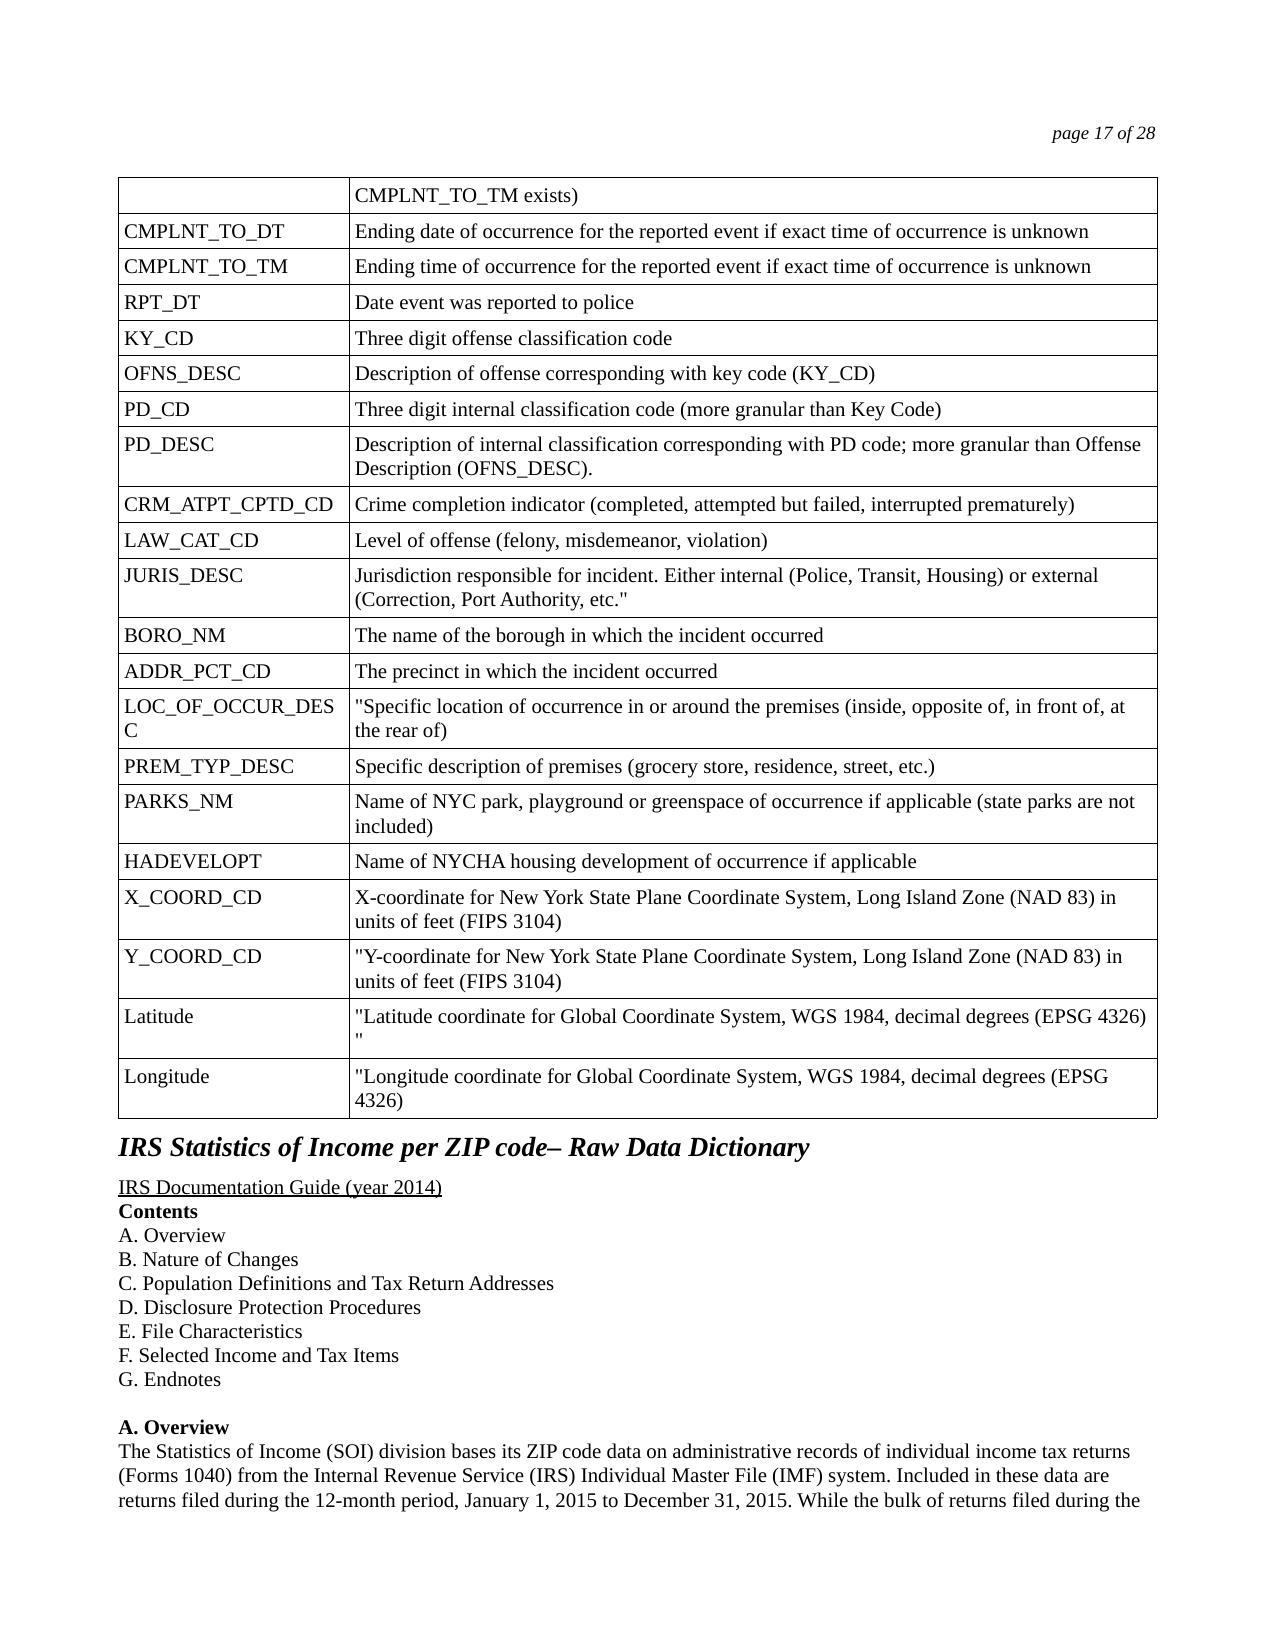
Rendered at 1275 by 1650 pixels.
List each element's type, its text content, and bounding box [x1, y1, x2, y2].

text D. Disclosure Protection Procedures [118, 1295, 1157, 1319]
table_cell Y_COORD_CD [119, 940, 349, 998]
table_cell OFNS_DESC [119, 356, 349, 391]
text G. Endnotes [118, 1367, 1157, 1391]
table_cell "Y-coordinate for New York State Plane Coordinate System, Long Island Zone (NAD 83) in units of feet (FIPS 3104) [350, 940, 1157, 998]
table_cell Description of internal classification corresponding with PD code; more granular than Offense Description (OFNS_DESC). [350, 427, 1157, 486]
text F. Selected Income and Tax Items [118, 1343, 1157, 1367]
table_cell Date event was reported to police [350, 285, 1157, 319]
table_cell CMPLNT_TO_TM [119, 249, 349, 284]
table_cell CRM_ATPT_CPTD_CD [119, 487, 349, 522]
table_cell X-coordinate for New York State Plane Coordinate System, Long Island Zone (NAD 83) in units of feet (FIPS 3104) [350, 880, 1157, 939]
table_cell The precinct in which the incident occurred [350, 654, 1157, 688]
table_cell Ending date of occurrence for the reported event if exact time of occurrence is unknown [350, 214, 1157, 248]
table_cell ADDR_PCT_CD [119, 654, 349, 688]
table_cell PREM_TYP_DESC [119, 749, 349, 784]
table_cell The name of the borough in which the incident occurred [350, 618, 1157, 653]
table_cell Crime completion indicator (completed, attempted but failed, interrupted prematurely) [350, 487, 1157, 522]
table_cell Level of offense (felony, misdemeanor, violation) [350, 523, 1157, 557]
table_cell BORO_NM [119, 618, 349, 653]
table_cell Latitude [119, 999, 349, 1058]
table_cell Longitude [119, 1059, 349, 1118]
table_cell LAW_CAT_CD [119, 523, 349, 557]
table_cell "Latitude coordinate for Global Coordinate System, WGS 1984, decimal degrees (EPSG 4326) " [350, 999, 1157, 1058]
table_cell "Longitude coordinate for Global Coordinate System, WGS 1984, decimal degrees (EPSG 4326) [350, 1059, 1157, 1118]
table_cell RPT_DT [119, 285, 349, 319]
table_cell Jurisdiction responsible for incident. Either internal (Police, Transit, Housing) or external (Correction, Port Authority, etc." [350, 559, 1157, 617]
table_cell Three digit offense classification code [350, 321, 1157, 355]
table_cell PD_CD [119, 392, 349, 426]
table_cell [119, 178, 349, 213]
table_cell LOC_OF_OCCUR_DESC [119, 689, 349, 748]
table_cell KY_CD [119, 321, 349, 355]
table_cell Specific description of premises (grocery store, residence, street, etc.) [350, 749, 1157, 784]
table_cell Ending time of occurrence for the reported event if exact time of occurrence is unknown [350, 249, 1157, 284]
text Contents [118, 1199, 1157, 1223]
text B. Nature of Changes [118, 1247, 1157, 1271]
table_cell PARKS_NM [119, 785, 349, 843]
text The Statistics of Income (SOI) division bases its ZIP code data on administrative records of individual income tax returns (Forms 1040) from the Internal Revenue Service (IRS) Individual Master File (IMF) system. Included in these data are returns filed during the 12-month period, January 1, 2015 to December 31, 2015. While the bulk of returns filed during the [118, 1439, 1157, 1512]
text C. Population Definitions and Tax Return Addresses [118, 1271, 1157, 1295]
table_cell X_COORD_CD [119, 880, 349, 939]
table_cell Name of NYC park, playground or greenspace of occurrence if applicable (state parks are not included) [350, 785, 1157, 843]
table_cell CMPLNT_TO_TM exists) [350, 178, 1157, 213]
subtitle IRS Statistics of Income per ZIP code– Raw Data Dictionary [118, 1130, 1157, 1162]
text A. Overview [118, 1415, 1157, 1439]
table_cell JURIS_DESC [119, 559, 349, 617]
text IRS Documentation Guide (year 2014) [118, 1175, 1157, 1199]
table_cell "Specific location of occurrence in or around the premises (inside, opposite of, in front of, at the rear of) [350, 689, 1157, 748]
table_cell Three digit internal classification code (more granular than Key Code) [350, 392, 1157, 426]
table_cell Name of NYCHA housing development of occurrence if applicable [350, 844, 1157, 879]
table_cell CMPLNT_TO_DT [119, 214, 349, 248]
table_cell Description of offense corresponding with key code (KY_CD) [350, 356, 1157, 391]
text A. Overview [118, 1223, 1157, 1247]
table_cell HADEVELOPT [119, 844, 349, 879]
table_cell PD_DESC [119, 427, 349, 486]
text E. File Characteristics [118, 1319, 1157, 1343]
